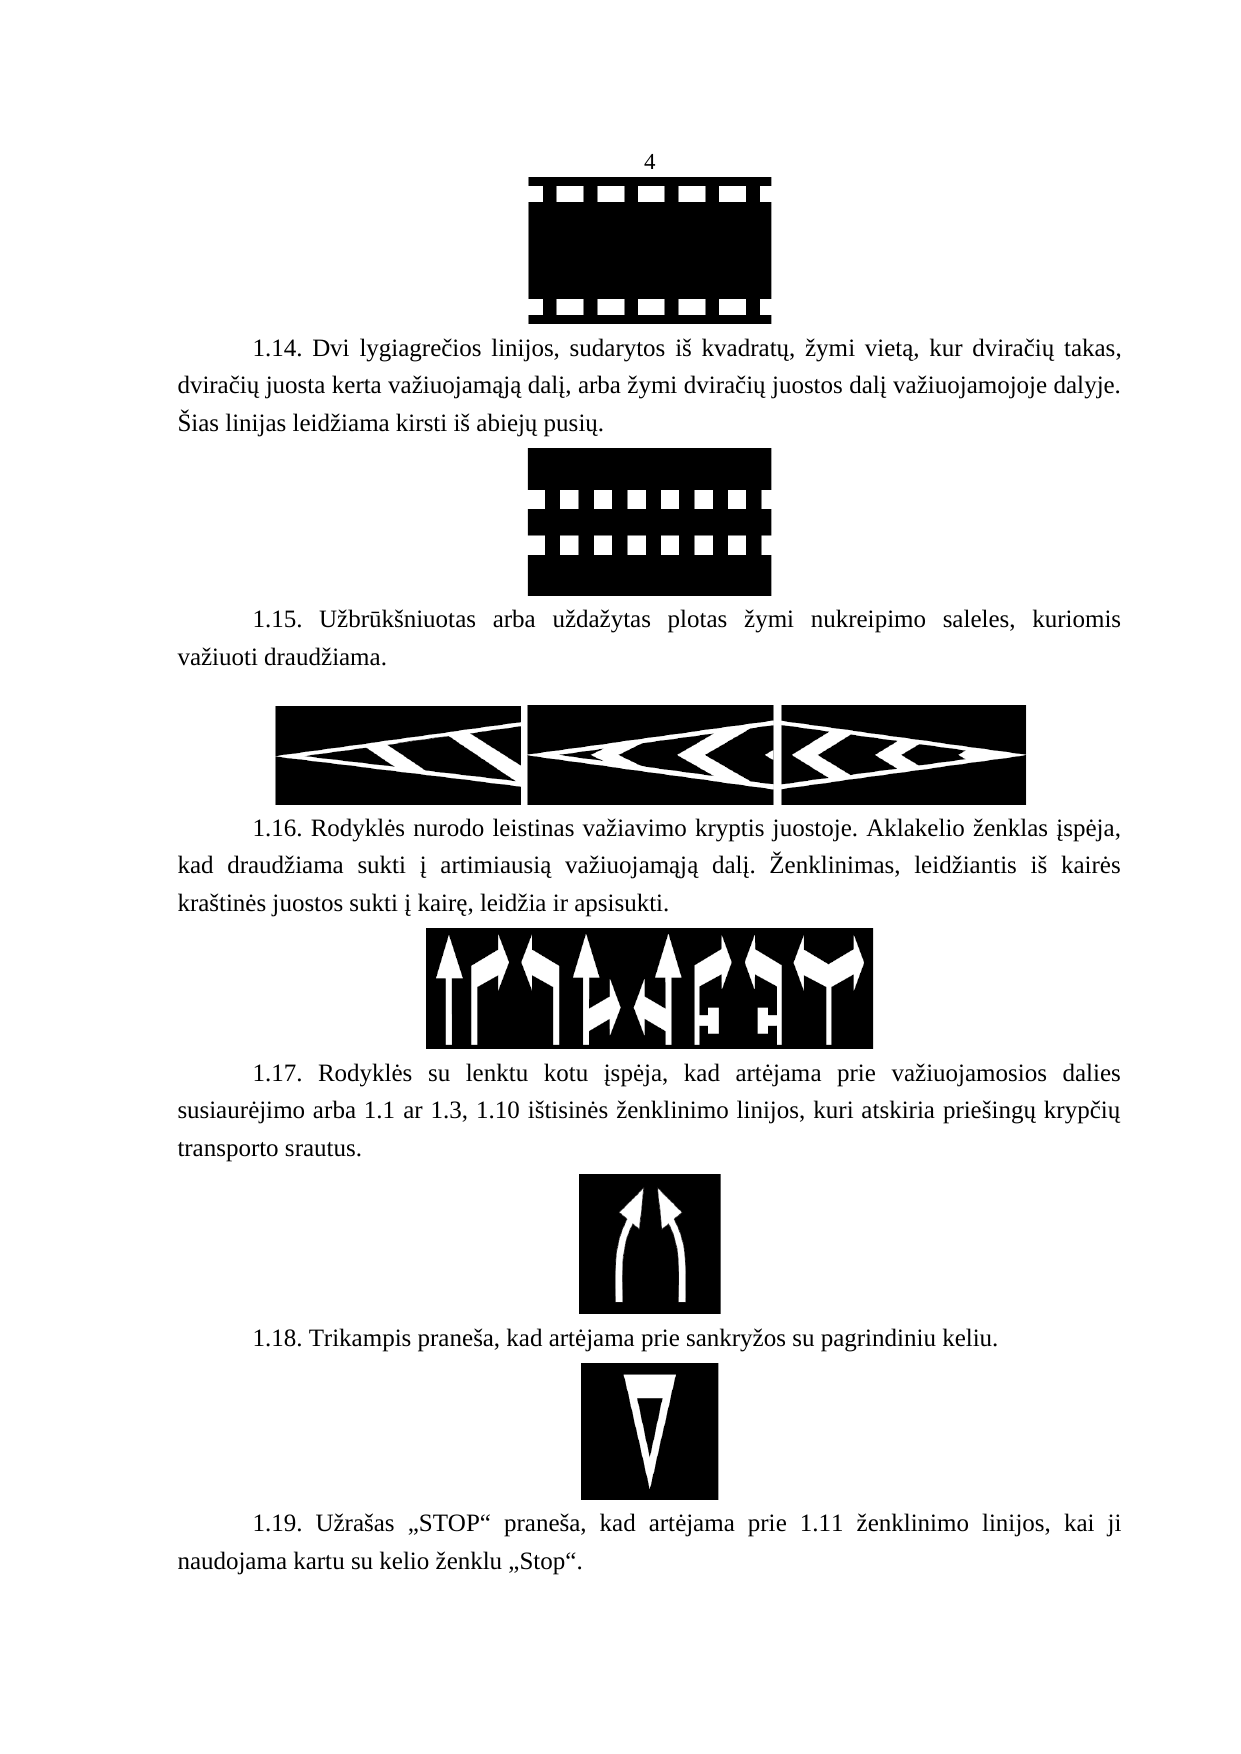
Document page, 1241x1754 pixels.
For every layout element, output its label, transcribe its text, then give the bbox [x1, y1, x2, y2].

text 1.14. Dvi lygiagrečios linijos, sudarytos iš kvadratų, žymi vietą, kur dviračių takas, dviračių juosta kerta važiuojamąją dalį, arba žymi dviračių juostos dalį važiuojamojoje dalyje. Šias linijas leidžiama kirsti iš abiejų pusių. [177, 324, 1122, 437]
text 1.15. Užbrūkšniuotas arba uždažytas plotas žymi nukreipimo saleles, kuriomis važiuoti draudžiama. [177, 595, 1122, 670]
text 1.17. Rodyklės su lenktu kotu įspėja, kad artėjama prie važiuojamosios dalies susiaurėjimo arba 1.1 ar 1.3, 1.10 ištisinės ženklinimo linijos, kuri atskiria priešingų krypčių transporto srautus. [177, 1049, 1122, 1161]
text 1.16. Rodyklės nurodo leistinas važiavimo kryptis juostoje. Aklakelio ženklas įspėja, kad draudžiama sukti į artimiausią važiuojamąją dalį. Ženklinimas, leidžiantis iš kairės kraštinės juostos sukti į kairę, leidžia ir apsisukti. [177, 804, 1122, 917]
text 1.18. Trikampis praneša, kad artėjama prie sankryžos su pagrindiniu keliu. [177, 1314, 1122, 1352]
text 1.19. Užrašas „STOP“ praneša, kad artėjama prie 1.11 ženklinimo linijos, kai ji naudojama kartu su kelio ženklu „Stop“. [177, 1499, 1122, 1574]
